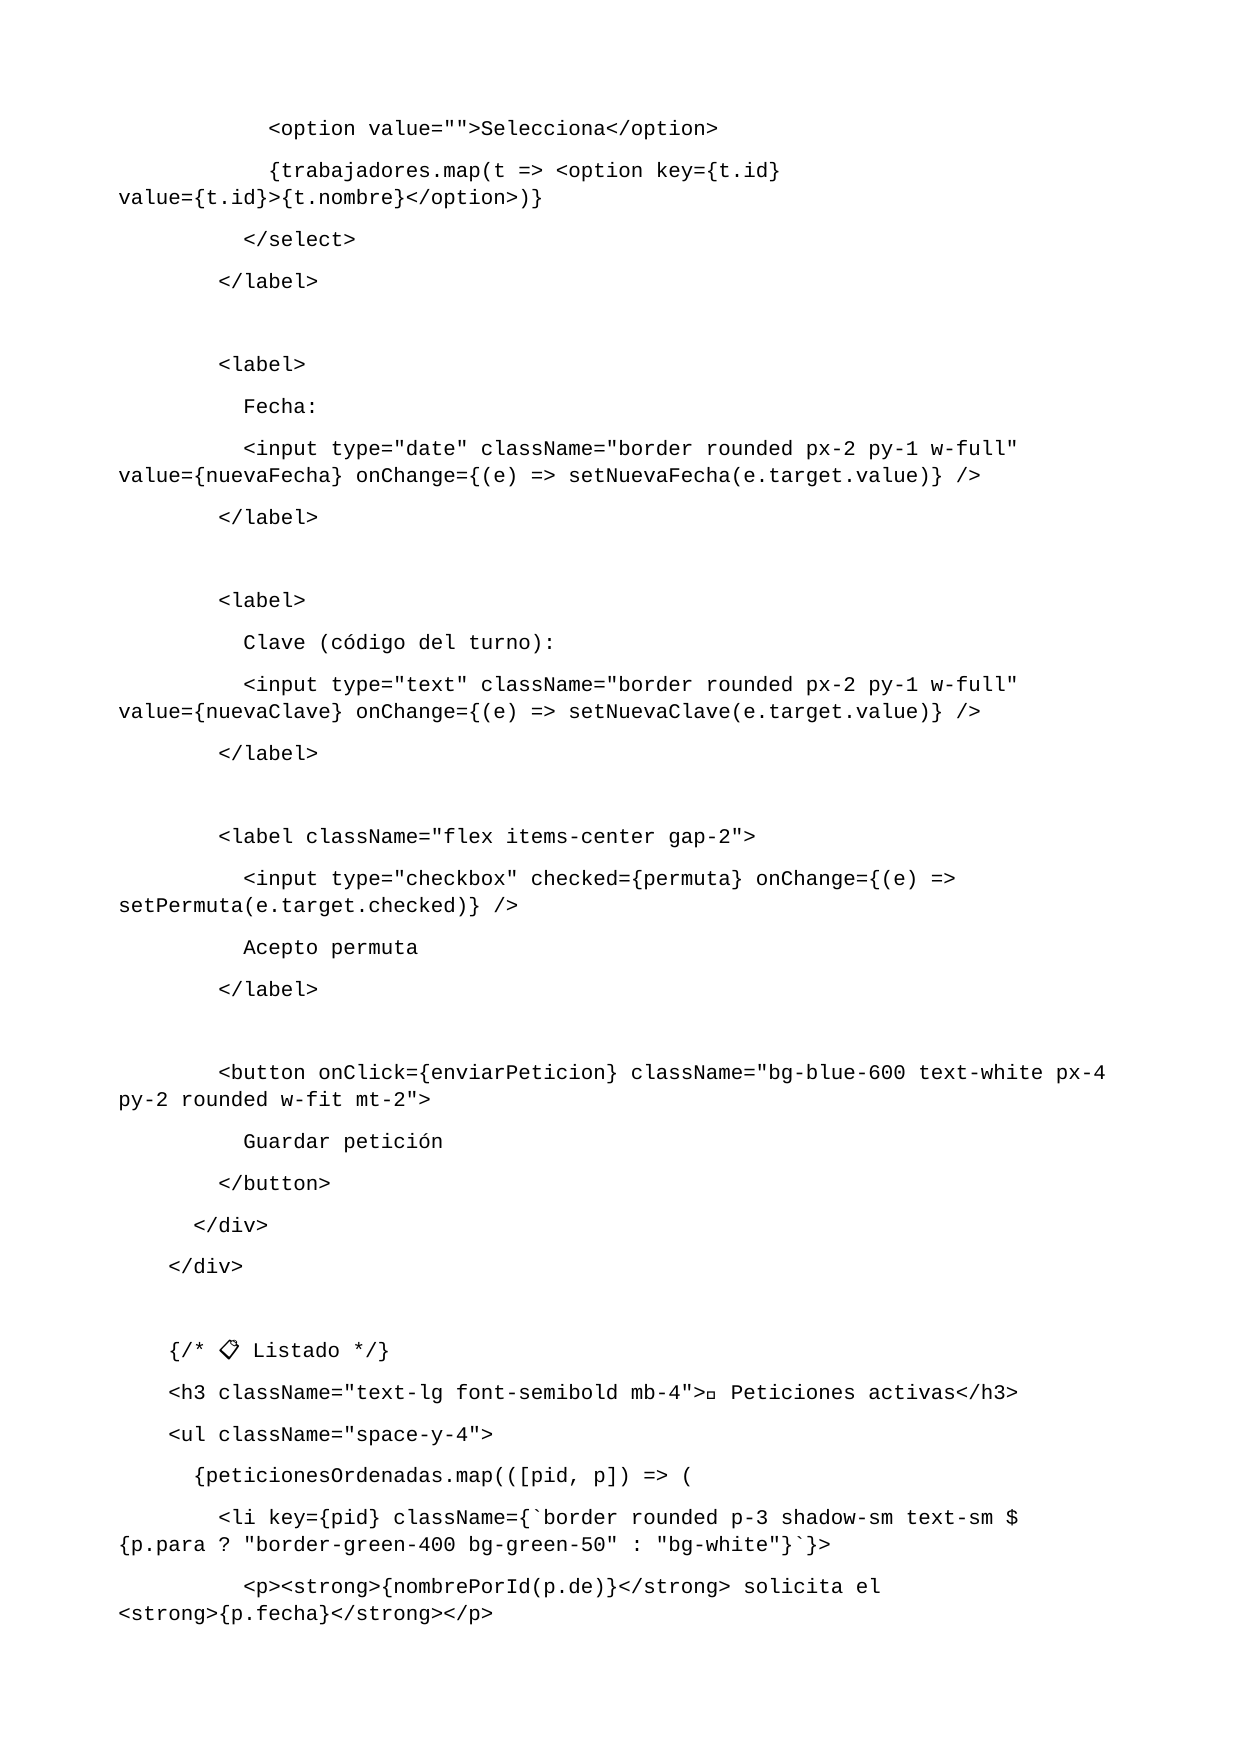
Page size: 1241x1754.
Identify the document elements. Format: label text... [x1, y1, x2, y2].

text Acepto permuta [118, 937, 1122, 961]
text </div> [118, 1257, 1122, 1280]
text </label> [118, 979, 1122, 1002]
text <input type="checkbox" checked={permuta} onChange={(e) => setPermuta(e.target.checked)} /> [118, 868, 1122, 919]
text </select> [118, 229, 1122, 252]
text {/* 📋 Listado */} [118, 1340, 1122, 1364]
text </div> [118, 1215, 1122, 1238]
text <ul className="space-y-4"> [118, 1424, 1122, 1447]
text <label> [118, 590, 1122, 614]
text </label> [118, 271, 1122, 294]
text Guardar petición [118, 1131, 1122, 1155]
text <label className="flex items-center gap-2"> [118, 826, 1122, 850]
text <p><strong>{nombrePorId(p.de)}</strong> solicita el <strong>{p.fecha}</strong></p> [118, 1576, 1122, 1627]
text Fecha: [118, 396, 1122, 419]
text </button> [118, 1173, 1122, 1197]
text Clave (código del turno): [118, 632, 1122, 656]
text <li key={pid} className={`border rounded p-3 shadow-sm text-sm ${p.para ? "border-green-400 bg-green-50" : "bg-white"}`}> [118, 1507, 1122, 1558]
text </label> [118, 743, 1122, 766]
text </label> [118, 507, 1122, 530]
text {peticionesOrdenadas.map(([pid, p]) => ( [118, 1465, 1122, 1489]
text <option value="">Selecciona</option> [118, 118, 1122, 142]
text <label> [118, 354, 1122, 378]
text <button onClick={enviarPeticion} className="bg-blue-600 text-white px-4 py-2 rounded w-fit mt-2"> [118, 1062, 1122, 1113]
text <input type="date" className="border rounded px-2 py-1 w-full" value={nuevaFecha} onChange={(e) => setNuevaFecha(e.target.value)} /> [118, 438, 1122, 488]
text <h3 className="text-lg font-semibold mb-4">📌 Peticiones activas</h3> [118, 1382, 1122, 1406]
text {trabajadores.map(t => <option key={t.id} value={t.id}>{t.nombre}</option>)} [118, 160, 1122, 211]
text <input type="text" className="border rounded px-2 py-1 w-full" value={nuevaClave} onChange={(e) => setNuevaClave(e.target.value)} /> [118, 674, 1122, 724]
